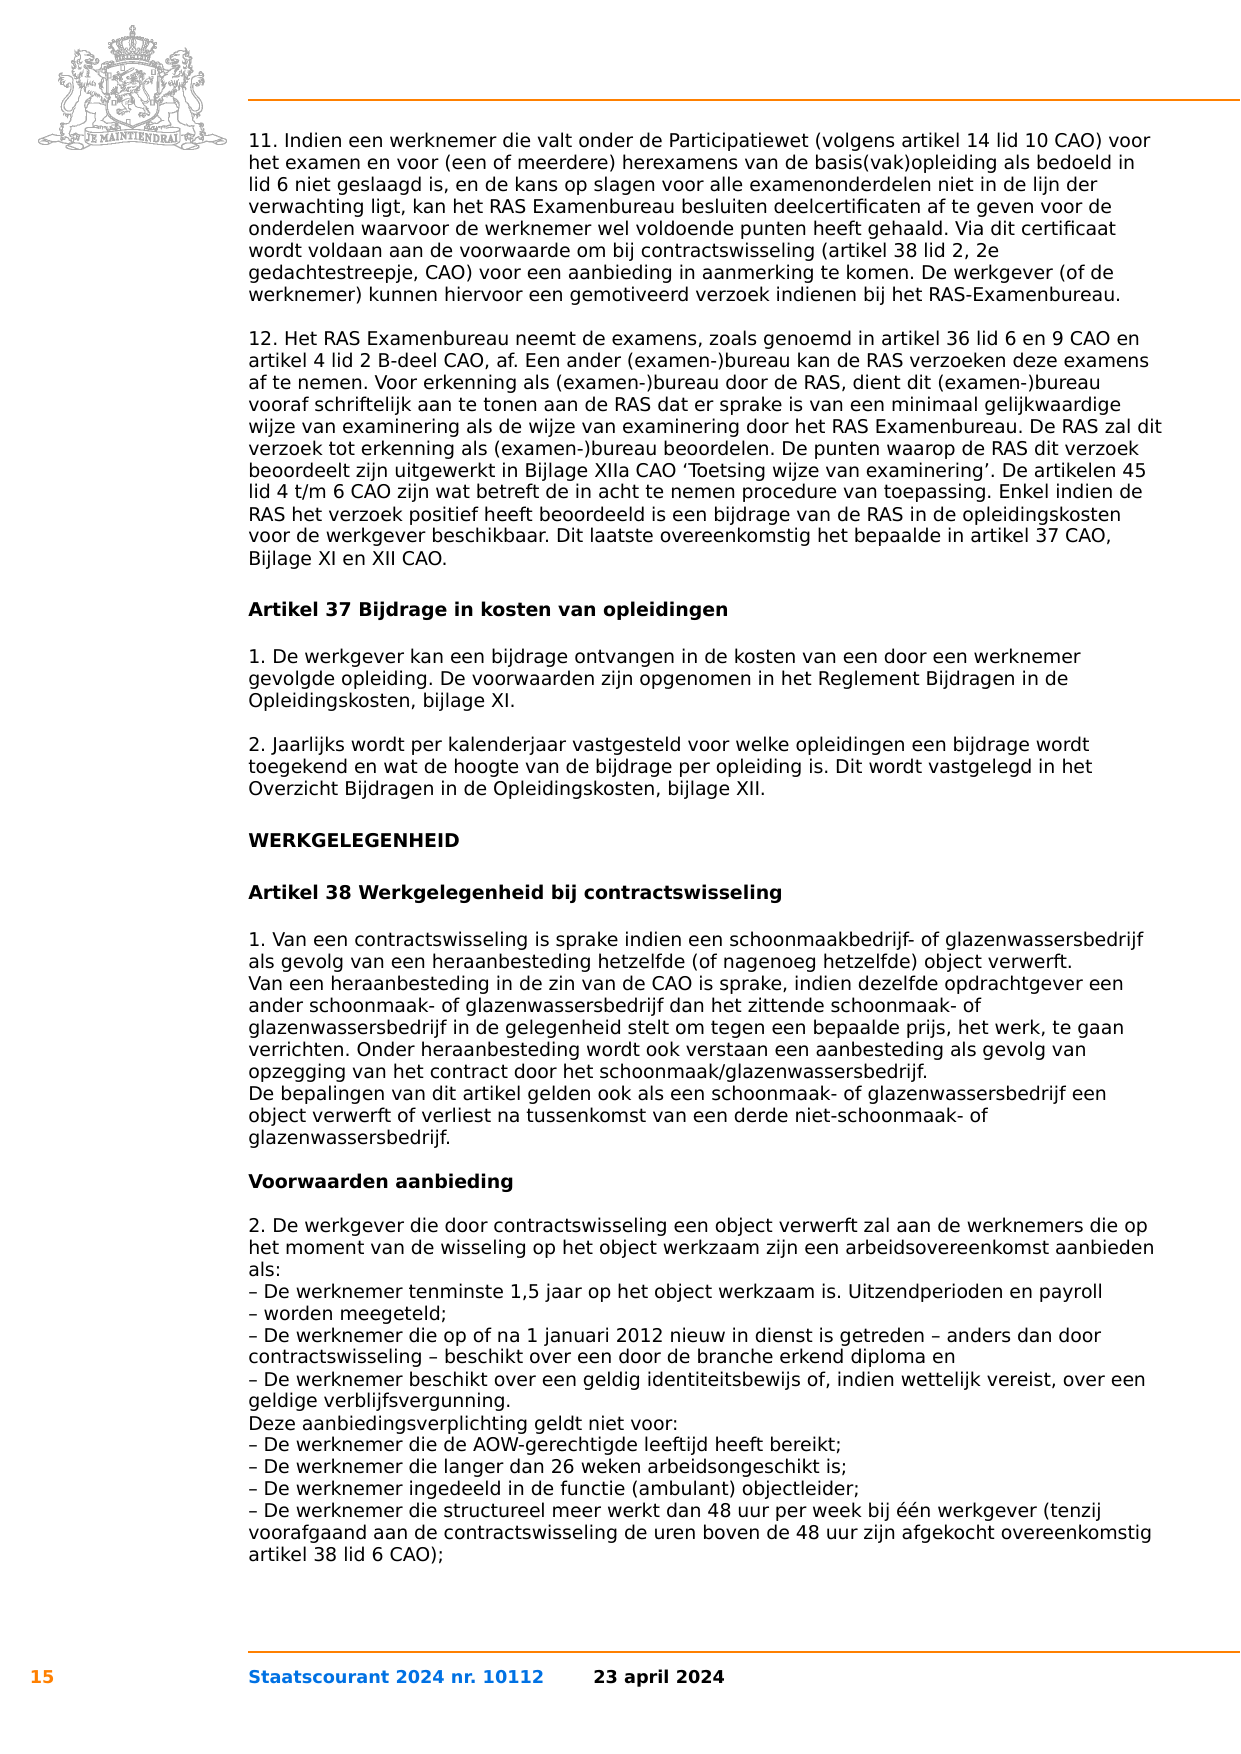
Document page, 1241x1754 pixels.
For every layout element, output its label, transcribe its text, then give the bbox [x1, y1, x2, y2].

text 1. Van een contractswisseling is sprake indien een schoonmaakbedrijf- of glazenwassersbedrijf als gevolg van een heraanbesteding hetzelfde (of nagenoeg hetzelfde) object verwerft. [248, 929, 1163, 973]
subtitle Artikel 38 Werkgelegenheid bij contractswisseling [248, 882, 1163, 904]
text 11. Indien een werknemer die valt onder de Participatiewet (volgens artikel 14 lid 10 CAO) voor het examen en voor (een of meerdere) herexamens van de basis(vak)opleiding als bedoeld in lid 6 niet geslaagd is, en de kans op slagen voor alle examenonderdelen niet in de lijn der verwachting ligt, kan het RAS Examenbureau besluiten deelcertificaten af te geven voor de onderdelen waarvoor de werknemer wel voldoende punten heeft gehaald. Via dit certificaat wordt voldaan aan de voorwaarde om bij contractswisseling (artikel 38 lid 2, 2e gedachtestreepje, CAO) voor een aanbieding in aanmerking te komen. De werkgever (of de werknemer) kunnen hiervoor een gemotiveerd verzoek indienen bij het RAS-Examenbureau. [248, 130, 1163, 306]
text – De werknemer die op of na 1 januari 2012 nieuw in dienst is getreden – anders dan door contractswisseling – beschikt over een door de branche erkend diploma en [248, 1324, 1163, 1368]
text – De werknemer ingedeeld in de functie (ambulant) objectleider; [248, 1478, 1163, 1500]
text – De werknemer beschikt over een geldig identiteitsbewijs of, indien wettelijk vereist, over een geldige verblijfsvergunning. [248, 1368, 1163, 1412]
text Deze aanbiedingsverplichting geldt niet voor: [248, 1412, 1163, 1434]
text 12. Het RAS Examenbureau neemt de examens, zoals genoemd in artikel 36 lid 6 en 9 CAO en artikel 4 lid 2 B-deel CAO, af. Een ander (examen-)bureau kan de RAS verzoeken deze examens af te nemen. Voor erkenning als (examen-)bureau door de RAS, dient dit (examen-)bureau vooraf schriftelijk aan te tonen aan de RAS dat er sprake is van een minimaal gelijkwaardige wijze van examinering als de wijze van examinering door het RAS Examenbureau. De RAS zal dit verzoek tot erkenning als (examen-)bureau beoordelen. De punten waarop de RAS dit verzoek beoordeelt zijn uitgewerkt in Bijlage XIIa CAO ‘Toetsing wijze van examinering’. De artikelen 45 lid 4 t/m 6 CAO zijn wat betreft de in acht te nemen procedure van toepassing. Enkel indien de RAS het verzoek positief heeft beoordeeld is een bijdrage van de RAS in de opleidingskosten voor de werkgever beschikbaar. Dit laatste overeenkomstig het bepaalde in artikel 37 CAO, Bijlage XI en XII CAO. [248, 328, 1163, 569]
text – De werknemer die langer dan 26 weken arbeidsongeschikt is; [248, 1456, 1163, 1478]
text – De werknemer tenminste 1,5 jaar op het object werkzaam is. Uitzendperioden en payroll [248, 1281, 1163, 1302]
text De bepalingen van dit artikel gelden ook als een schoonmaak- of glazenwassersbedrijf een object verwerft of verliest na tussenkomst van een derde niet-schoonmaak- of glazenwassersbedrijf. [248, 1083, 1163, 1149]
subtitle Artikel 37 Bijdrage in kosten van opleidingen [248, 599, 1163, 621]
text Van een heraanbesteding in de zin van de CAO is sprake, indien dezelfde opdrachtgever een ander schoonmaak- of glazenwassersbedrijf dan het zittende schoonmaak- of glazenwassersbedrijf in de gelegenheid stelt om tegen een bepaalde prijs, het werk, te gaan verrichten. Onder heraanbesteding wordt ook verstaan een aanbesteding als gevolg van opzegging van het contract door het schoonmaak/glazenwassersbedrijf. [248, 973, 1163, 1083]
text 1. De werkgever kan een bijdrage ontvangen in de kosten van een door een werknemer gevolgde opleiding. De voorwaarden zijn opgenomen in het Reglement Bijdragen in de Opleidingskosten, bijlage XI. [248, 646, 1163, 712]
text – De werknemer die de AOW-gerechtigde leeftijd heeft bereikt; [248, 1434, 1163, 1456]
text 2. De werkgever die door contractswisseling een object verwerft zal aan de werknemers die op het moment van de wisseling op het object werkzaam zijn een arbeidsovereenkomst aanbieden als: [248, 1214, 1163, 1281]
text – De werknemer die structureel meer werkt dan 48 uur per week bij één werkgever (tenzij voorafgaand aan de contractswisseling de uren boven de 48 uur zijn afgekocht overeenkomstig artikel 38 lid 6 CAO); [248, 1500, 1163, 1566]
subtitle Voorwaarden aanbieding [248, 1171, 1163, 1193]
subtitle WERKGELEGENHEID [248, 830, 1163, 852]
text – worden meegeteld; [248, 1302, 1163, 1324]
picture [38, 25, 227, 150]
text 2. Jaarlijks wordt per kalenderjaar vastgesteld voor welke opleidingen een bijdrage wordt toegekend en wat de hoogte van de bijdrage per opleiding is. Dit wordt vastgelegd in het Overzicht Bijdragen in de Opleidingskosten, bijlage XII. [248, 734, 1163, 800]
